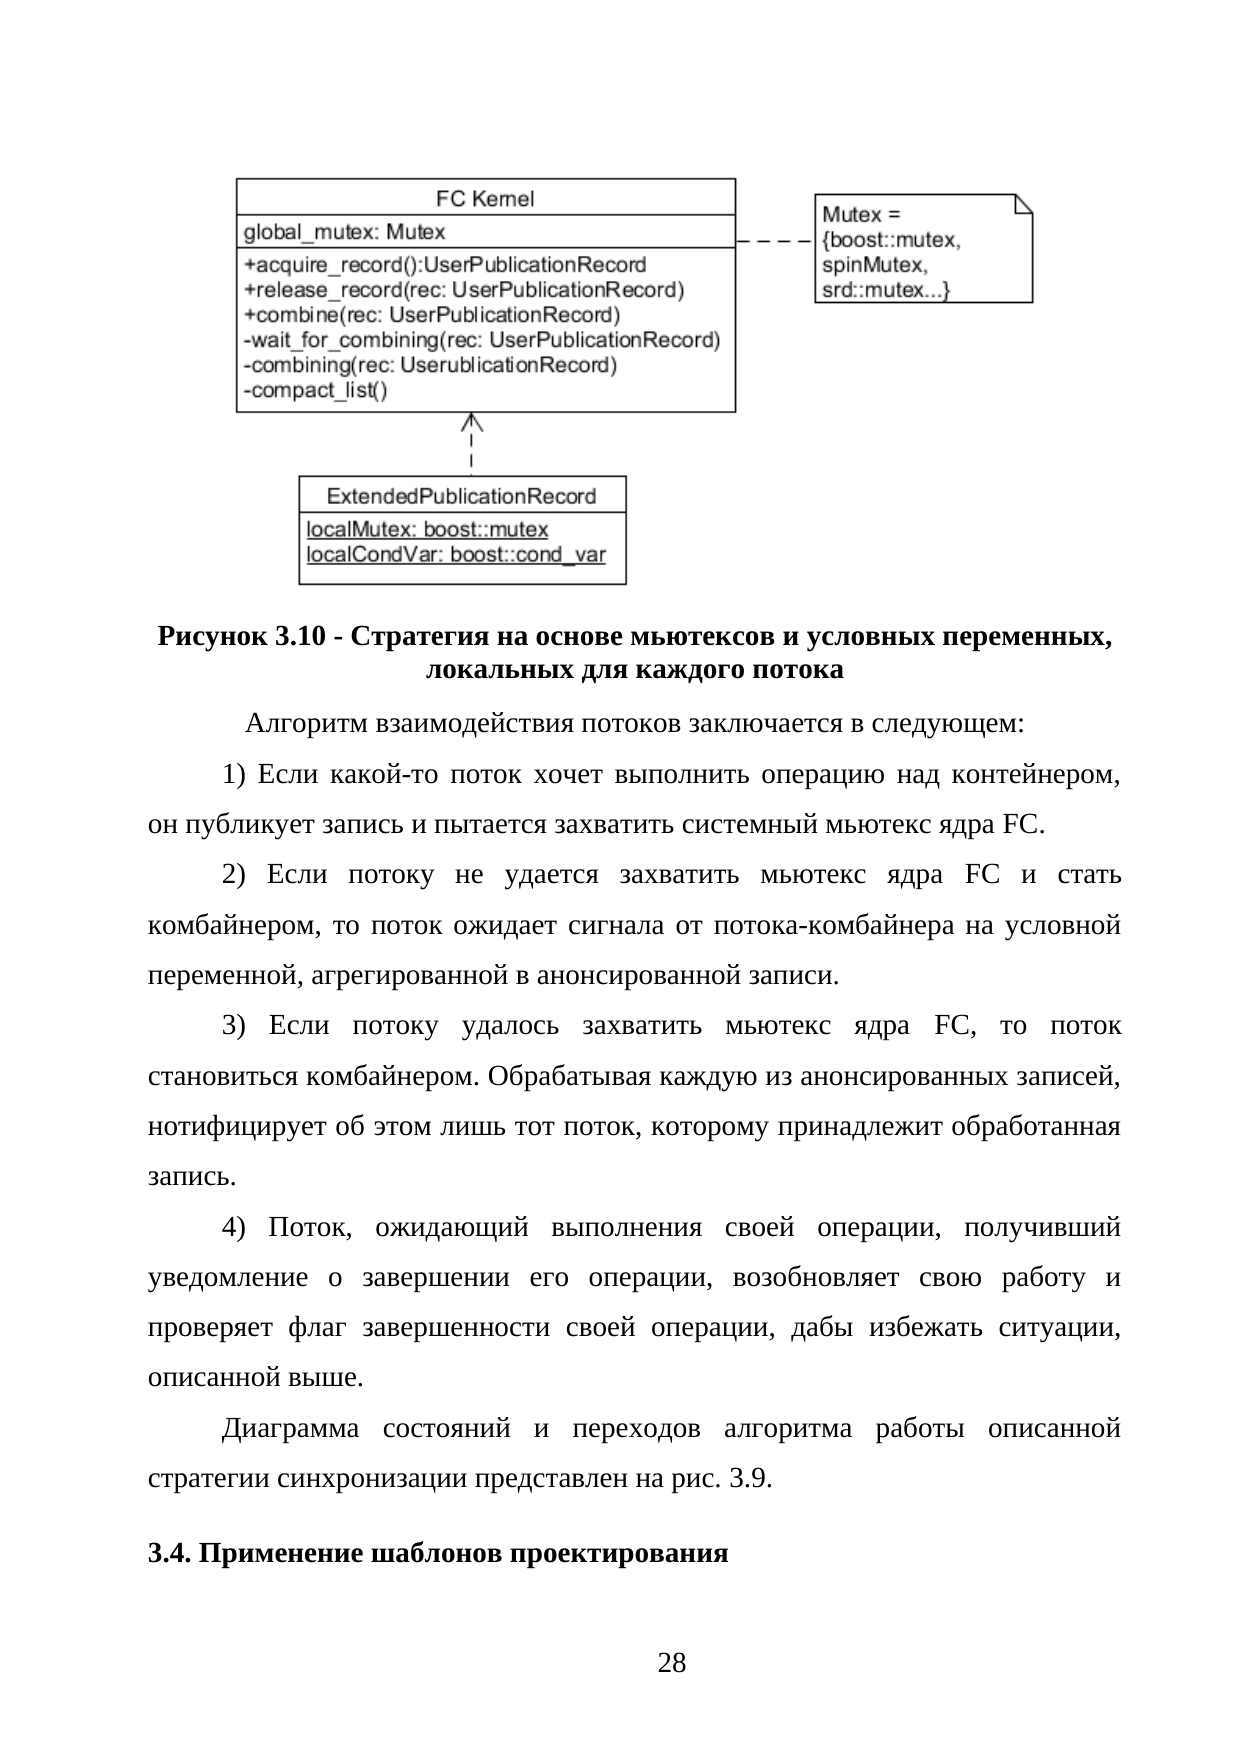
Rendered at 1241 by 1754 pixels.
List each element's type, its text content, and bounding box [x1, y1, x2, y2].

text 1) Если какой-то поток хочет выполнить операцию над контейнером, он публикует запись и пытается захватить системный мьютекс ядра FC. [148, 756, 1122, 840]
subtitle Применение шаблонов проектирования [148, 1536, 1122, 1569]
text Алгоритм взаимодействия потоков заключается в следующем: [148, 706, 1122, 739]
text Диаграмма состояний и переходов алгоритма работы описанной стратегии синхронизации представлен на рис. 3 .9. [148, 1410, 1122, 1494]
picture [205, 147, 1065, 601]
text 4) Поток, ожидающий выполнения своей операции, получивший уведомление о завершении его операции, возобновляет свою работу и проверяет флаг завершенности своей операции, дабы избежать ситуации, описанной выше. [148, 1209, 1122, 1393]
text 3) Если потоку удалось захватить мьютекс ядра FC, то поток становиться комбайнером. Обрабатывая каждую из анонсированных записей, нотифицирует об этом лишь тот поток, которому принадлежит обработанная запись. [148, 1007, 1122, 1192]
text 2) Если потоку не удается захватить мьютекс ядра FC и стать комбайнером, то поток ожидает сигнала от потока-комбайнера на условной переменной, агрегированной в анонсированной записи. [148, 856, 1122, 991]
text Рисунок 3.10 - Стратегия на основе мьютексов и условных переменных, локальных для каждого потока [148, 618, 1122, 685]
